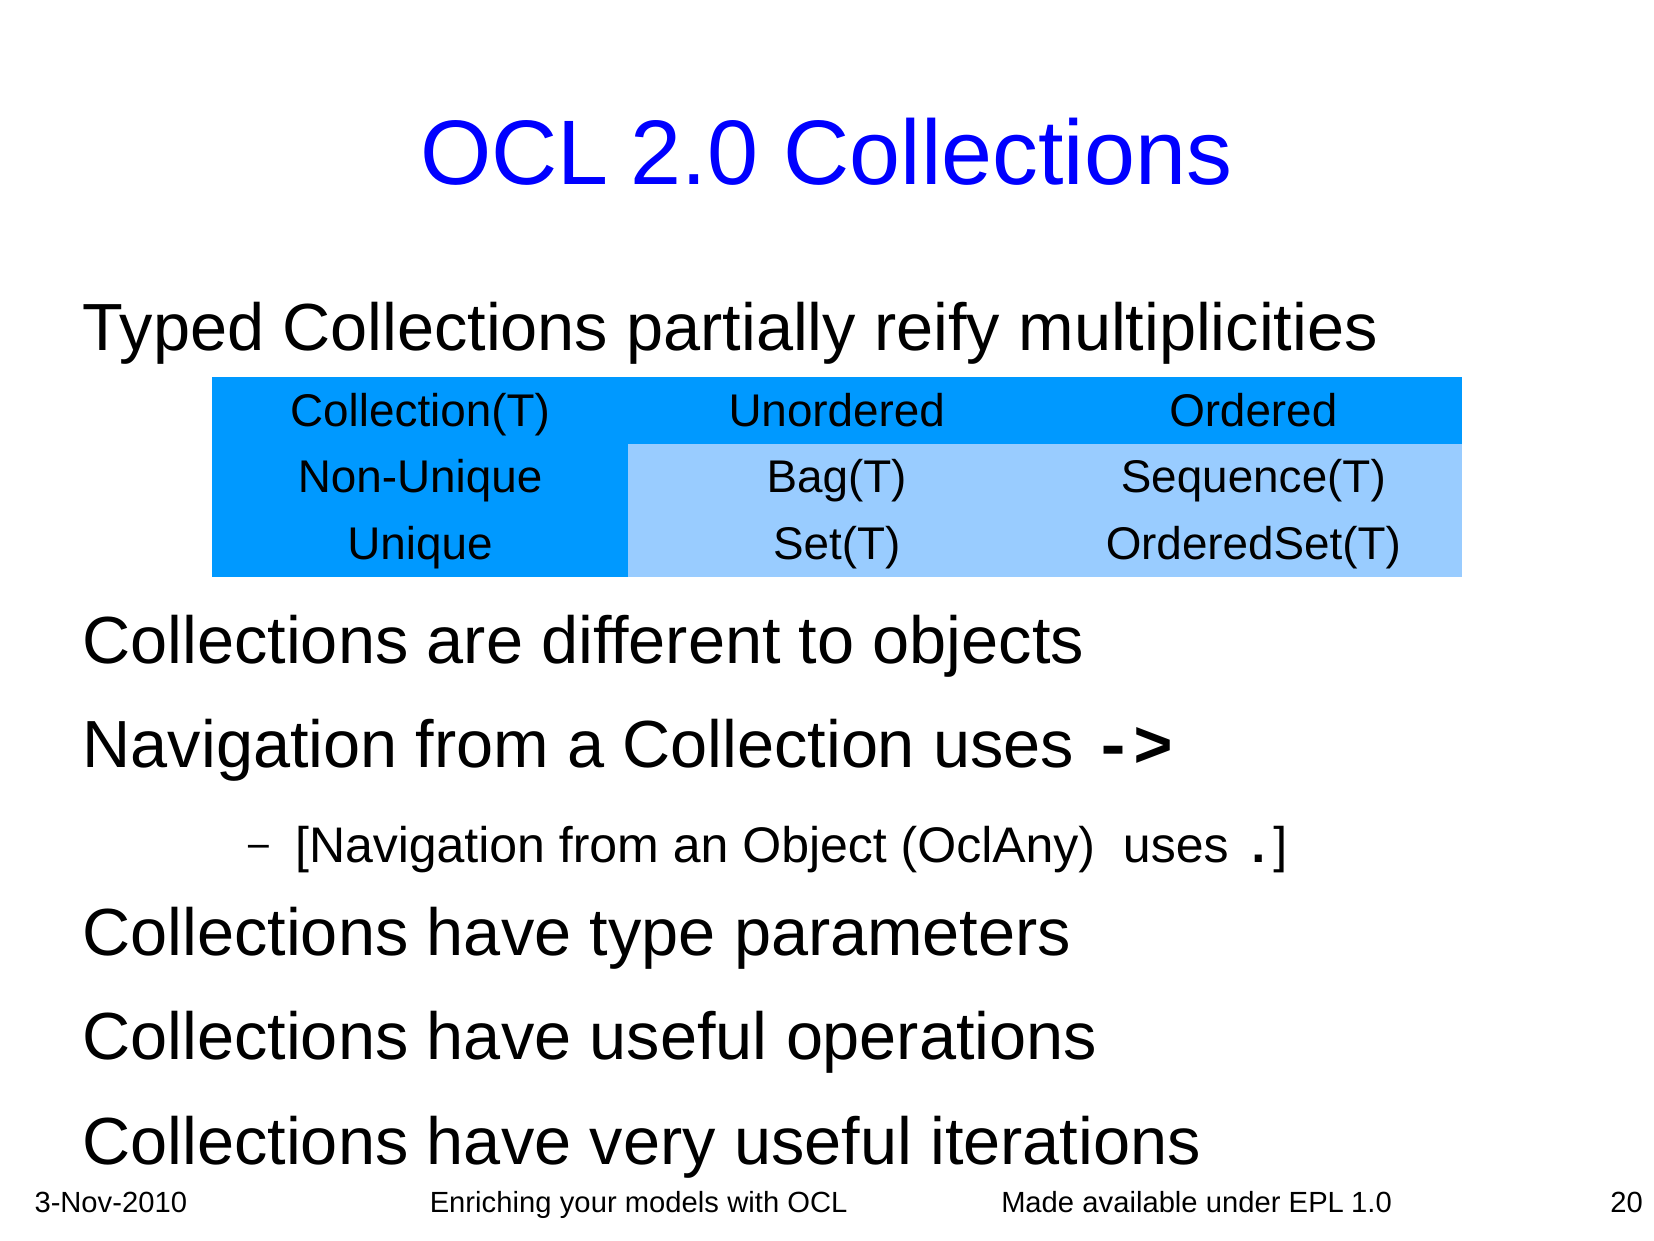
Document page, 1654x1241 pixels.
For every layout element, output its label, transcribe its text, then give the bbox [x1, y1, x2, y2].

table_cell Set(T) [628, 510, 1045, 577]
table_cell Sequence(T) [1045, 444, 1462, 510]
table_cell Unique [212, 510, 628, 577]
title OCL 2.0 Collections [82, 49, 1571, 257]
table_header Unordered [628, 377, 1045, 444]
list Typed Collections partially reify multiplicities Collections are different to objects Navigation from a Collection uses -> [Navigation from an Object (OclAny) uses .] Collections have type parameters Collections have useful operations Collections have very useful iterations [82, 290, 1571, 1179]
table_header Collection(T) [212, 377, 628, 444]
table_cell OrderedSet(T) [1045, 510, 1462, 577]
table_cell Bag(T) [628, 444, 1045, 510]
table_header Ordered [1045, 377, 1462, 444]
table_cell Non-Unique [212, 444, 628, 510]
